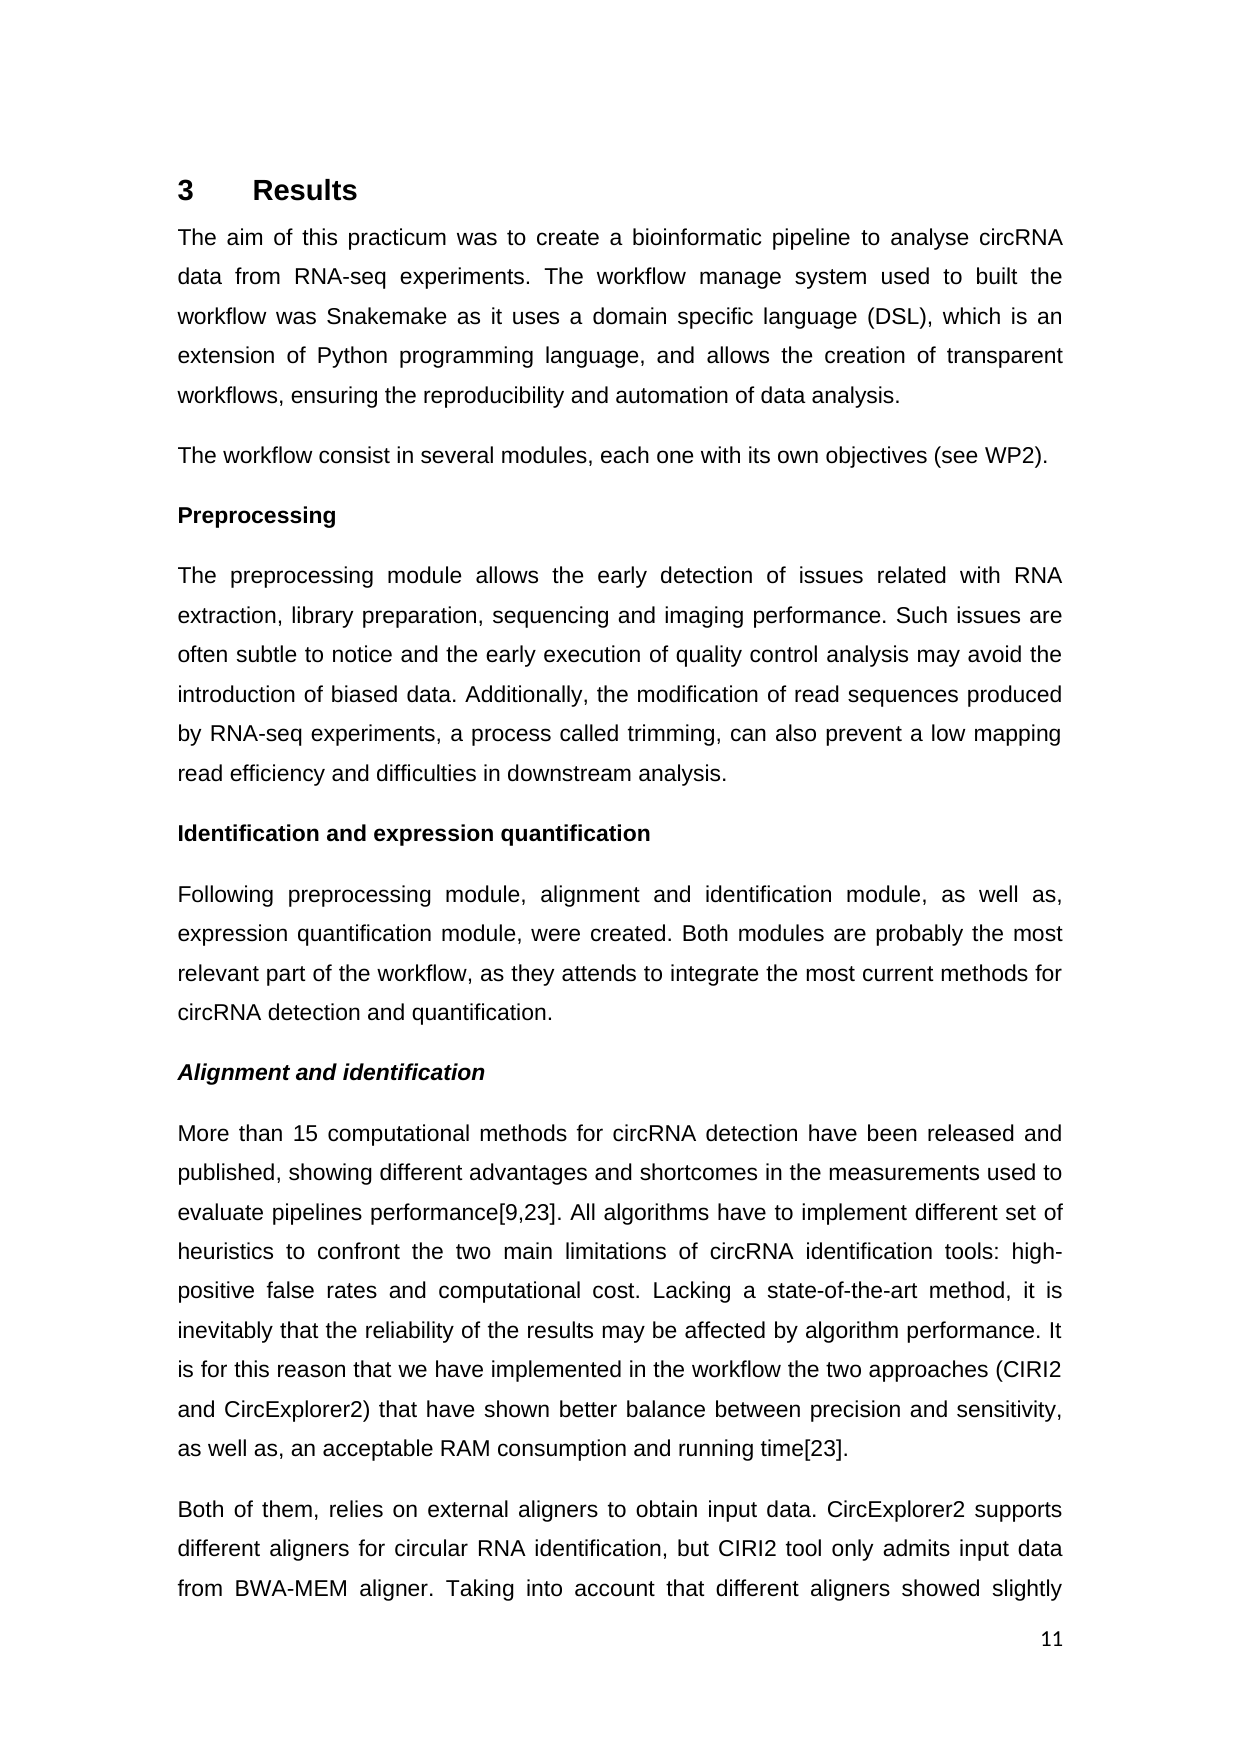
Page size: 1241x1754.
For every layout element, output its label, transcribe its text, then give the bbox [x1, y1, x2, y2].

text Alignment and identification [177, 1059, 1063, 1086]
text Preprocessing [177, 502, 1063, 528]
text Identification and expression quantification [177, 820, 1063, 847]
text Both of them, relies on external aligners to obtain input data. CircExplorer2 supports different aligners for circular RNA identification, but CIRI2 tool only admits input data from BWA-MEM aligner. Taking into account that different aligners showed slightly [177, 1496, 1063, 1601]
text More than 15 computational methods for circRNA detection have been released and published, showing different advantages and shortcomes in the measurements used to evaluate pipelines performance[9,23]⁠. All algorithms have to implement different set of heuristics to confront the two main limitations of circRNA identification tools: high-positive false rates and computational cost. Lacking a state-of-the-art method, it is inevitably that the reliability of the results may be affected by algorithm performance. It is for this reason that we have implemented in the workflow the two approaches (CIRI2 and CircExplorer2) that have shown better balance between precision and sensitivity, as well as, an acceptable RAM consumption and running time[23]⁠. [177, 1119, 1063, 1462]
text Following preprocessing module, alignment and identification module, as well as, expression quantification module, were created. Both modules are probably the most relevant part of the workflow, as they attends to integrate the most current methods for circRNA detection and quantification. [177, 881, 1063, 1025]
text The workflow consist in several modules, each one with its own objectives (see WP2). [177, 442, 1063, 468]
text The preprocessing module allows the early detection of issues related with RNA extraction, library preparation, sequencing and imaging performance. Such issues are often subtle to notice and the early execution of quality control analysis may avoid the introduction of biased data. Additionally, the modification of read sequences produced by RNA-seq experiments, a process called trimming, can also prevent a low mapping read efficiency and difficulties in downstream analysis. [177, 562, 1063, 786]
text The aim of this practicum was to create a bioinformatic pipeline to analyse circRNA data from RNA-seq experiments. The workflow manage system used to built the workflow was Snakemake as it uses a domain specific language (DSL), which is an extension of Python programming language, and allows the creation of transparent workflows, ensuring the reproducibility and automation of data analysis. [177, 224, 1063, 408]
subtitle Results [177, 173, 1063, 206]
